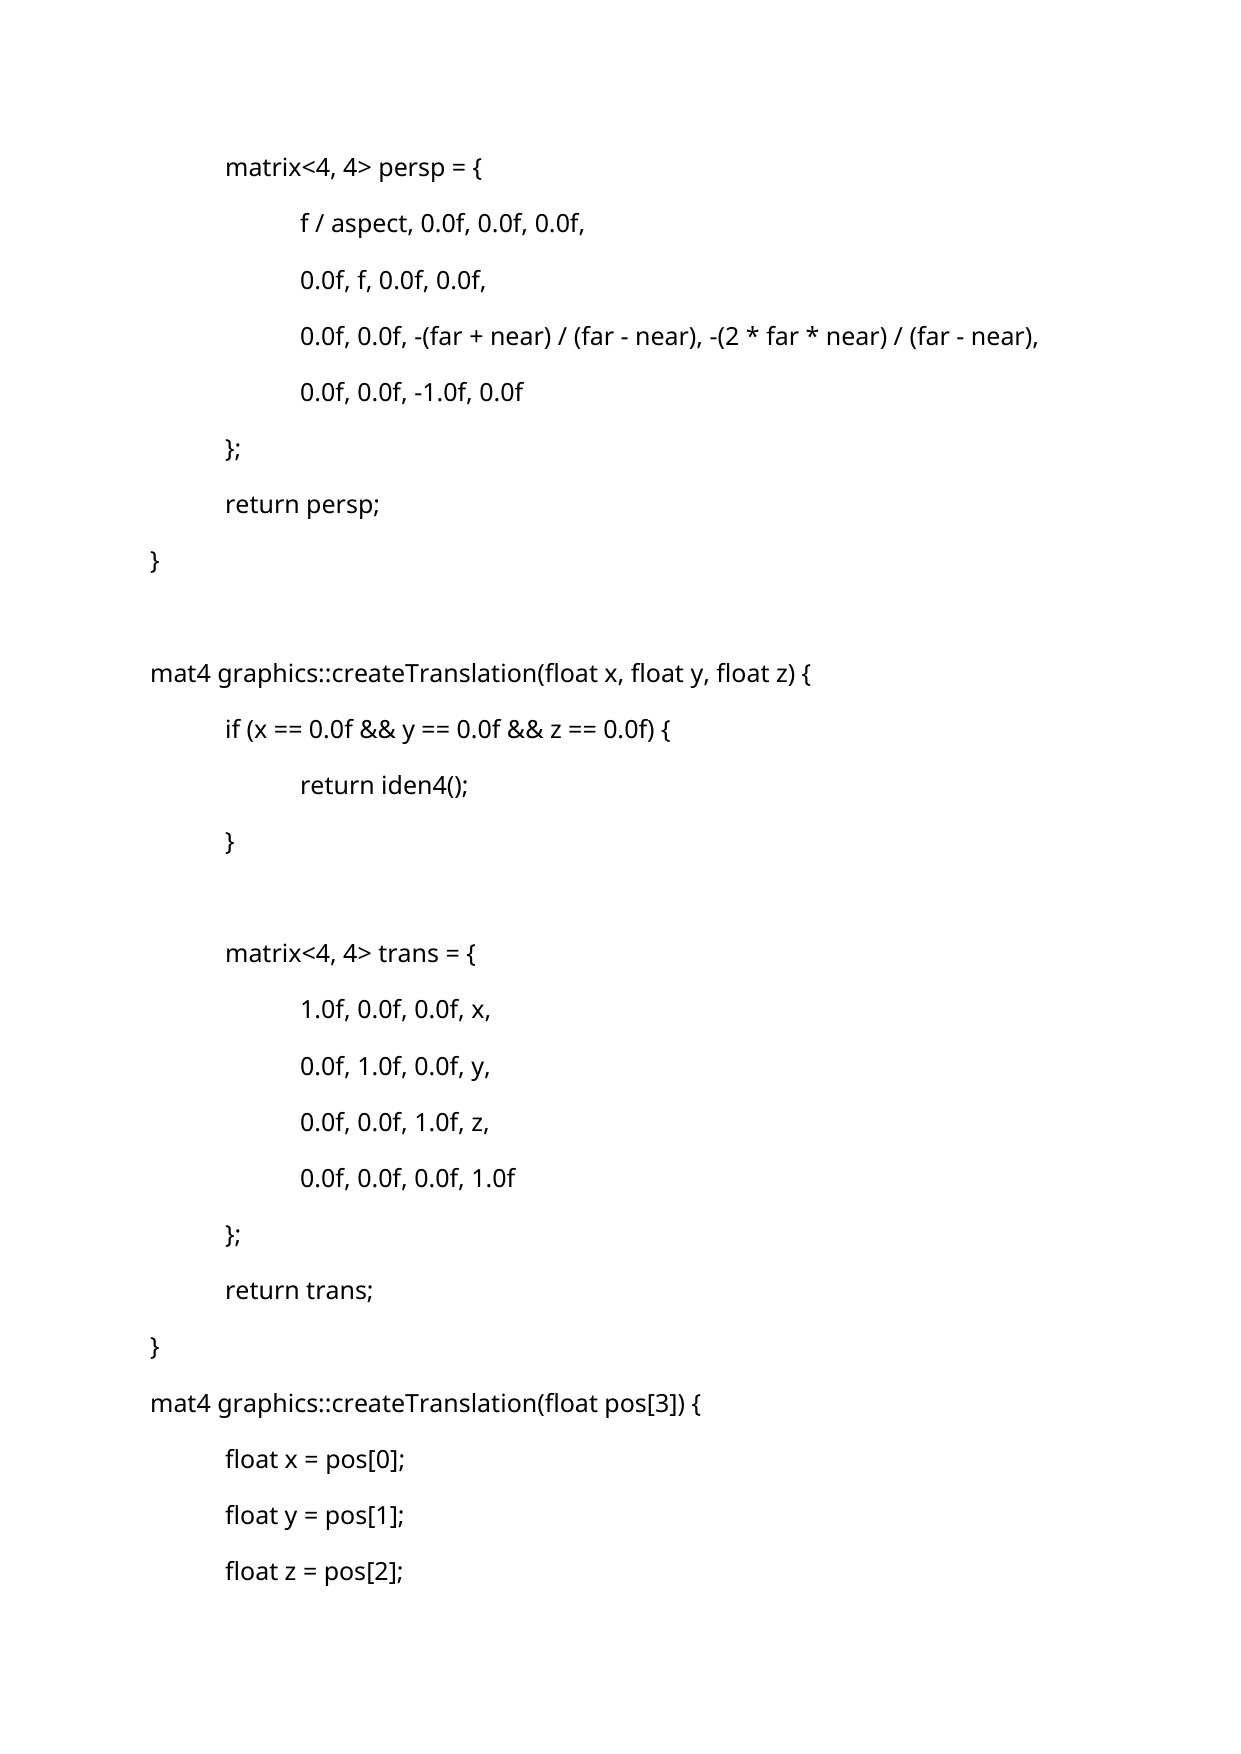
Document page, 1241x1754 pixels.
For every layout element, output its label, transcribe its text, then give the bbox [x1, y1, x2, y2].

text float z = pos[2]; [150, 1554, 1090, 1588]
text }; [150, 1217, 1090, 1251]
text 0.0f, 1.0f, 0.0f, y, [150, 1048, 1090, 1082]
text return persp; [150, 487, 1090, 521]
text float x = pos[0]; [150, 1441, 1090, 1475]
text 0.0f, 0.0f, 1.0f, z, [150, 1104, 1090, 1138]
text }; [150, 431, 1090, 465]
text 0.0f, 0.0f, -(far + near) / (far - near), -(2 * far * near) / (far - near), [150, 318, 1090, 352]
text } [150, 824, 1090, 858]
text 1.0f, 0.0f, 0.0f, x, [150, 992, 1090, 1026]
text return trans; [150, 1273, 1090, 1307]
text } [150, 543, 1090, 577]
text } [150, 1329, 1090, 1363]
text mat4 graphics::createTranslation(float x, float y, float z) { [150, 655, 1090, 689]
text matrix<4, 4> persp = { [150, 150, 1090, 184]
text mat4 graphics::createTranslation(float pos[3]) { [150, 1385, 1090, 1419]
text matrix<4, 4> trans = { [150, 936, 1090, 970]
text 0.0f, 0.0f, 0.0f, 1.0f [150, 1161, 1090, 1195]
text 0.0f, 0.0f, -1.0f, 0.0f [150, 374, 1090, 409]
text f / aspect, 0.0f, 0.0f, 0.0f, [150, 206, 1090, 240]
text return iden4(); [150, 768, 1090, 802]
text 0.0f, f, 0.0f, 0.0f, [150, 262, 1090, 296]
text float y = pos[1]; [150, 1497, 1090, 1532]
text if (x == 0.0f && y == 0.0f && z == 0.0f) { [150, 711, 1090, 746]
